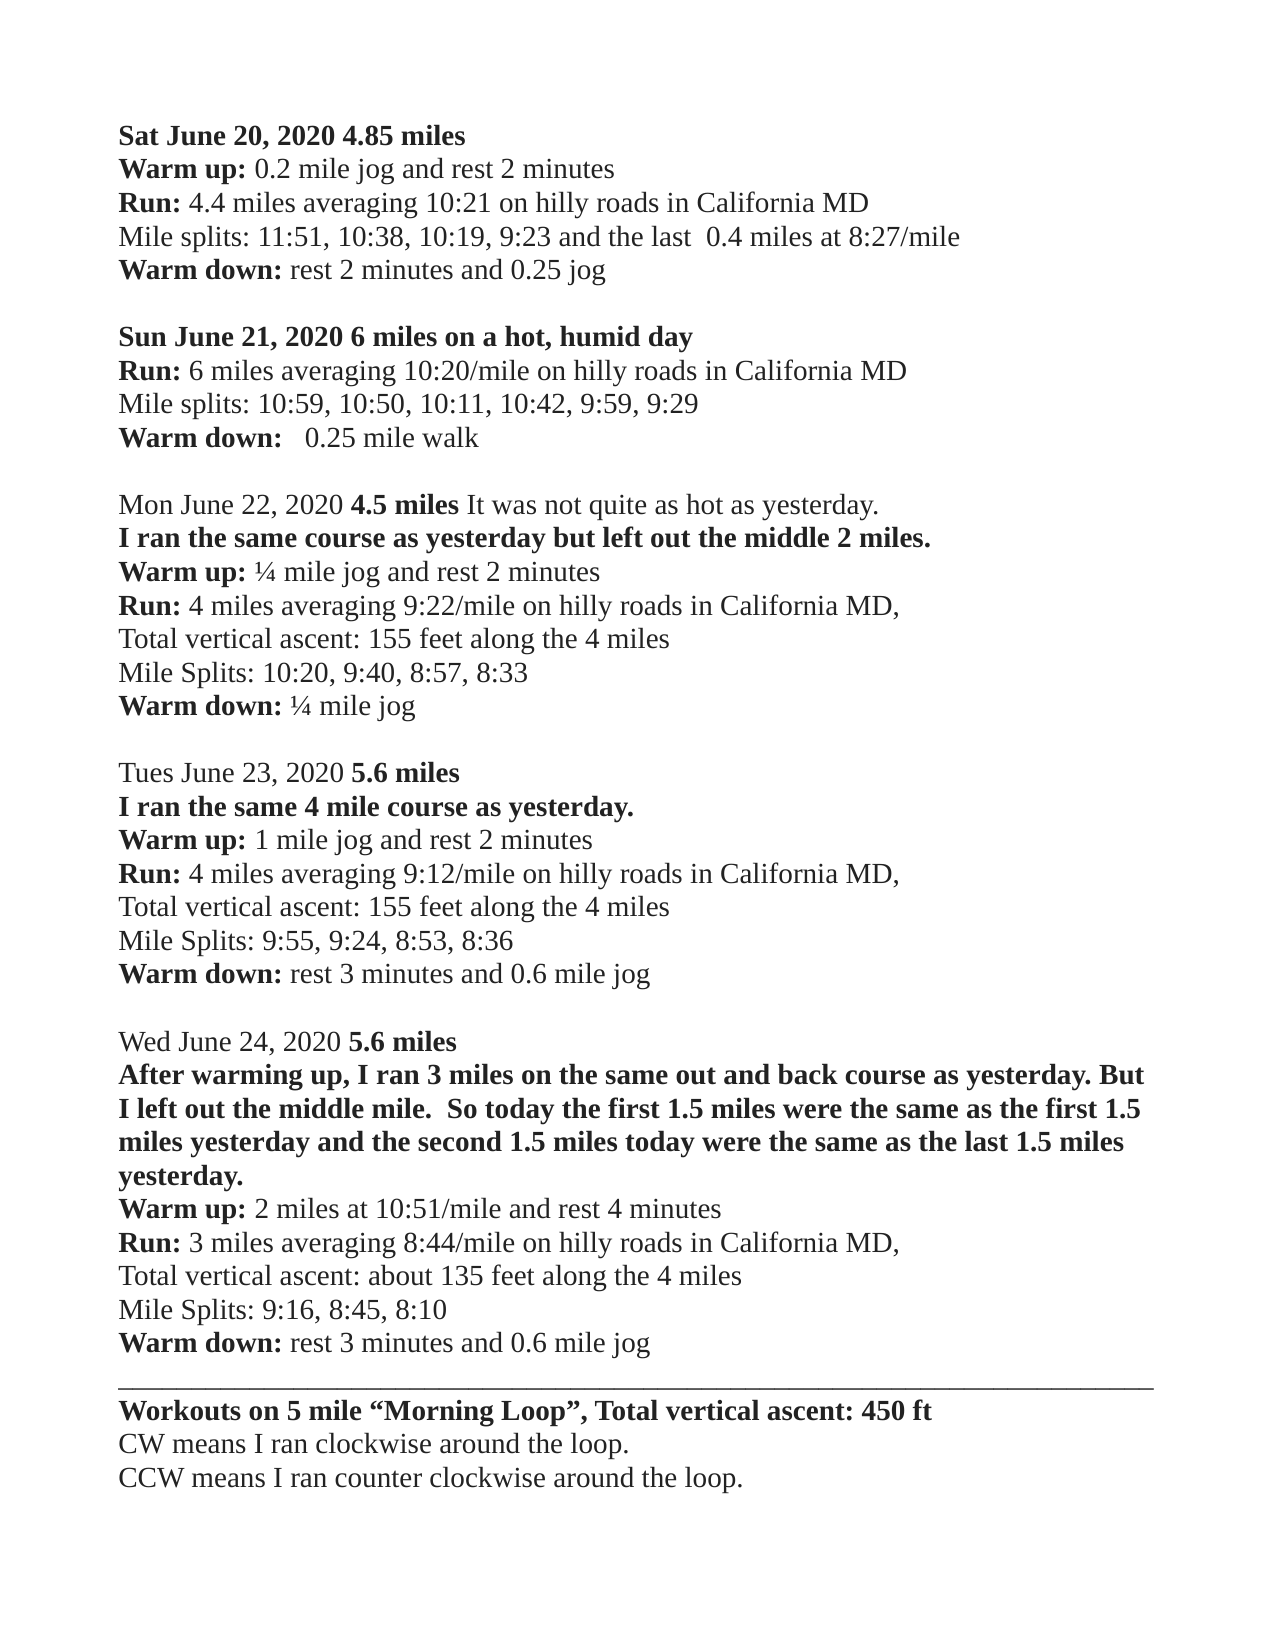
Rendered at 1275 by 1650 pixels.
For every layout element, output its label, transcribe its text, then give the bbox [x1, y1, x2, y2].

text Total vertical ascent: about 135 feet along the 4 miles [118, 1258, 1161, 1292]
text Run: 4 miles averaging 9:22/mile on hilly roads in California MD, [118, 588, 1161, 621]
text Tues June 23, 2020 5.6 miles [118, 755, 1161, 789]
text Warm down: rest 3 minutes and 0.6 mile jog [118, 1326, 1161, 1359]
list Warm up: 0.2 mile jog and rest 2 minutes [118, 152, 1161, 185]
text Warm down: rest 2 minutes and 0.25 jog [118, 252, 1161, 286]
text I ran the same 4 mile course as yesterday. [118, 789, 1161, 822]
text Run: 6 miles averaging 10:20/mile on hilly roads in California MD [118, 353, 1161, 386]
text Run: 4 miles averaging 9:12/mile on hilly roads in California MD, [118, 856, 1161, 889]
text Warm down: rest 3 minutes and 0.6 mile jog [118, 957, 1161, 990]
text Warm up: ¼ mile jog and rest 2 minutes [118, 554, 1161, 588]
text Mile Splits: 9:16, 8:45, 8:10 [118, 1292, 1161, 1326]
text I ran the same course as yesterday but left out the middle 2 miles. [118, 521, 1161, 554]
text After warming up, I ran 3 miles on the same out and back course as yesterday. But I left out the middle mile. So today the first 1.5 miles were the same as the first 1.5 miles yesterday and the second 1.5 miles today were the same as the last 1.5 miles yesterday. [118, 1057, 1161, 1191]
text CW means I ran clockwise around the loop. [118, 1426, 1161, 1460]
text Warm up: 1 mile jog and rest 2 minutes [118, 822, 1161, 856]
text Warm down: 0.25 mile walk [118, 420, 1161, 453]
text Mile splits: 10:59, 10:50, 10:11, 10:42, 9:59, 9:29 [118, 386, 1161, 420]
text Mon June 22, 2020 4.5 miles It was not quite as hot as yesterday. [118, 487, 1161, 521]
list Run: 4.4 miles averaging 10:21 on hilly roads in California MD [118, 185, 1161, 219]
text Mile splits: 11:51, 10:38, 10:19, 9:23 and the last 0.4 miles at 8:27/mile [118, 219, 1161, 252]
text Mile Splits: 9:55, 9:24, 8:53, 8:36 [118, 923, 1161, 957]
text Total vertical ascent: 155 feet along the 4 miles [118, 621, 1161, 655]
text Run: 3 miles averaging 8:44/mile on hilly roads in California MD, [118, 1225, 1161, 1258]
text Total vertical ascent: 155 feet along the 4 miles [118, 889, 1161, 923]
text Warm down: ¼ mile jog [118, 688, 1161, 722]
text Sun June 21, 2020 6 miles on a hot, humid day [118, 319, 1161, 353]
text Workouts on 5 mile “Morning Loop”, Total vertical ascent: 450 ft [118, 1393, 1161, 1426]
text Wed June 24, 2020 5.6 miles [118, 1024, 1161, 1057]
text Sat June 20, 2020 4.85 miles [118, 118, 1161, 152]
text Mile Splits: 10:20, 9:40, 8:57, 8:33 [118, 655, 1161, 688]
text Warm up: 2 miles at 10:51/mile and rest 4 minutes [118, 1191, 1161, 1225]
text _______________________________________________________________________ [118, 1359, 1161, 1393]
text CCW means I ran counter clockwise around the loop. [118, 1460, 1161, 1493]
